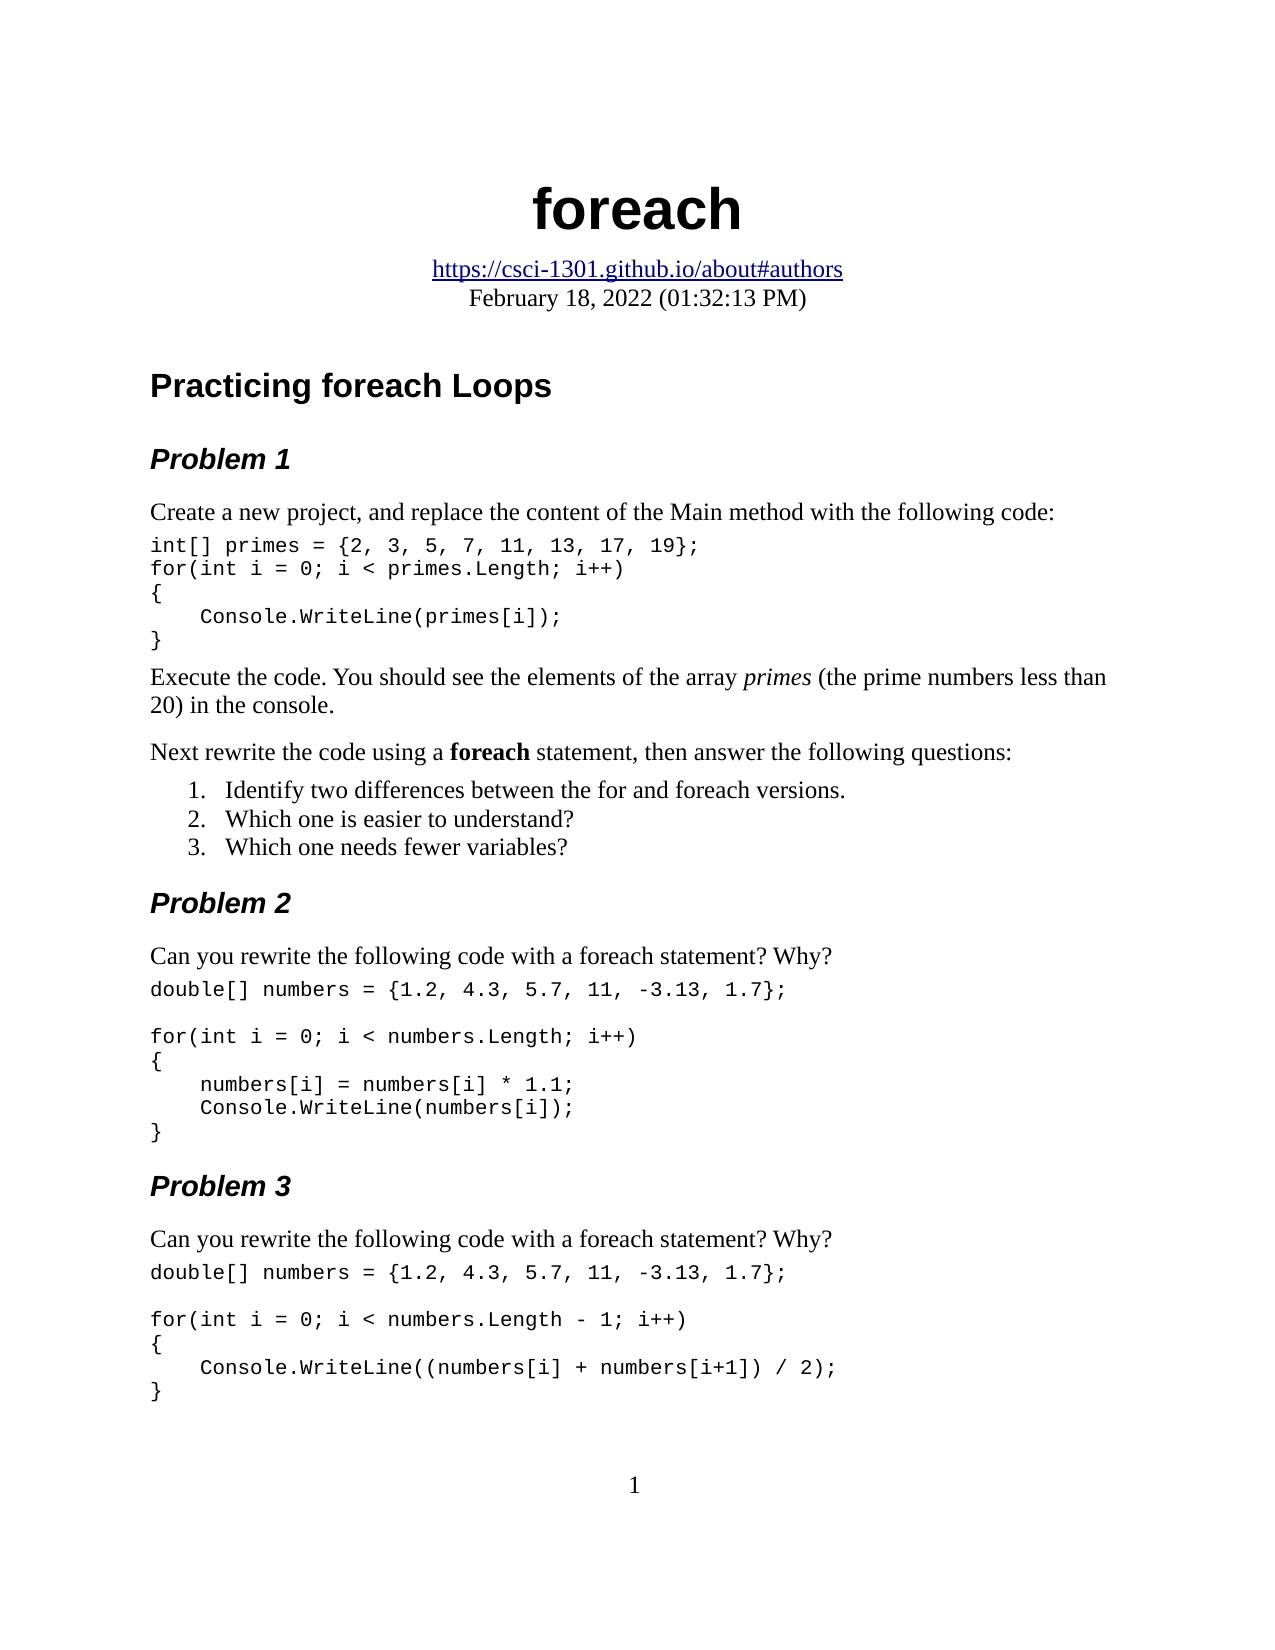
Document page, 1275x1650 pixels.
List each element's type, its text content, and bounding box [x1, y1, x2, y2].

text Console.WriteLine(primes[i]); [150, 606, 1125, 629]
text double[] numbers = {1.2, 4.3, 5.7, 11, -3.13, 1.7}; [150, 1262, 1125, 1286]
text numbers[i] = numbers[i] * 1.1; [150, 1073, 1125, 1097]
text } [150, 629, 1125, 653]
text int[] primes = {2, 3, 5, 7, 11, 13, 17, 19}; [150, 535, 1125, 558]
text Can you rewrite the following code with a foreach statement? Why? [150, 941, 1125, 970]
title foreach [150, 175, 1125, 242]
text } [150, 1380, 1125, 1404]
subtitle Problem 2 [150, 886, 1125, 920]
text Create a new project, and replace the content of the Main method with the following code: [150, 497, 1125, 526]
text https://csci-1301.github.io/about#authors [150, 254, 1125, 283]
text Console.WriteLine((numbers[i] + numbers[i+1]) / 2); [150, 1357, 1125, 1380]
text for(int i = 0; i < primes.Length; i++) [150, 558, 1125, 582]
text Execute the code. You should see the elements of the array primes (the prime numbers less than 20) in the console. [150, 662, 1125, 719]
text { [150, 1050, 1125, 1073]
text Console.WriteLine(numbers[i]); [150, 1097, 1125, 1121]
subtitle Practicing foreach Loops [150, 366, 1125, 404]
text double[] numbers = {1.2, 4.3, 5.7, 11, -3.13, 1.7}; [150, 979, 1125, 1003]
list Identify two differences between the for and foreach versions. [187, 775, 1125, 804]
text for(int i = 0; i < numbers.Length - 1; i++) [150, 1309, 1125, 1333]
subtitle Problem 1 [150, 442, 1125, 476]
subtitle Problem 3 [150, 1169, 1125, 1203]
text for(int i = 0; i < numbers.Length; i++) [150, 1026, 1125, 1050]
list Which one is easier to understand? [187, 804, 1125, 832]
text { [150, 1333, 1125, 1357]
text } [150, 1121, 1125, 1144]
text { [150, 582, 1125, 606]
list Which one needs fewer variables? [187, 832, 1125, 861]
text Next rewrite the code using a foreach statement, then answer the following questions: [150, 737, 1125, 766]
text February 18, 2022 (01:32:13 PM) [150, 283, 1125, 312]
text Can you rewrite the following code with a foreach statement? Why? [150, 1224, 1125, 1253]
